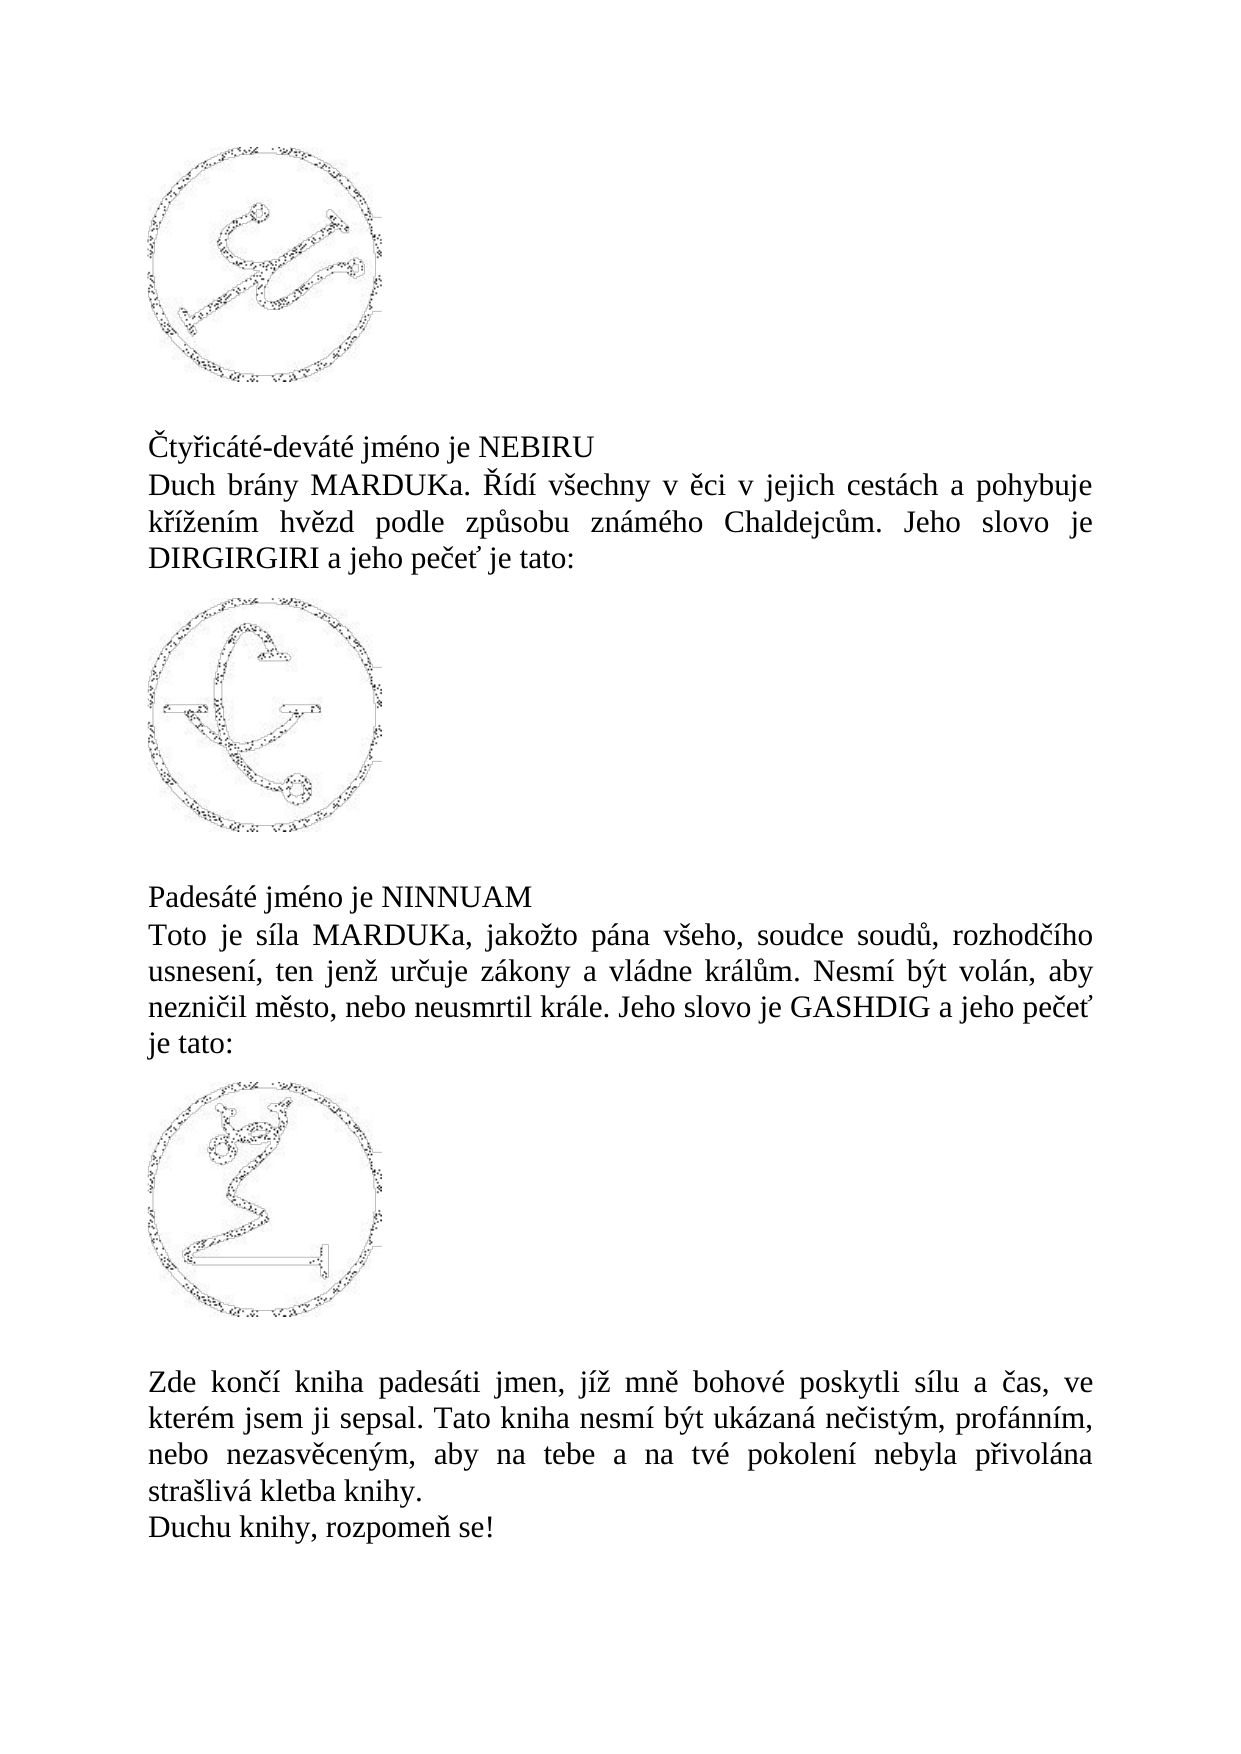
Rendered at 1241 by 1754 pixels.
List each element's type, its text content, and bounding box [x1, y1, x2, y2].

text Toto je síla MARDUKa, jakožto pána všeho, soudce soudů, rozhodčího usnesení, ten jenž určuje zákony a vládne králům. Nesmí být volán, aby nezničil město, nebo neusmrtil krále. Jeho slovo je GASHDIG a jeho pečeť je tato: [148, 917, 1094, 1060]
text Zde končí kniha padesáti jmen, jíž mně bohové poskytli sílu a čas, ve kterém jsem ji sepsal. Tato kniha nesmí být ukázaná nečistým, profánním, nebo nezasvěceným, aby na tebe a na tvé pokolení nebyla přivolána strašlivá kletba knihy. [148, 1363, 1094, 1508]
picture [147, 1082, 382, 1317]
text Čtyřicáté-deváté jméno je NEBIRU [148, 428, 1094, 464]
picture [147, 598, 382, 832]
text Padesáté jméno je NINNUAM [148, 878, 1094, 914]
text Duch brány MARDUKa. Řídí všechny v ěci v jejich cestách a pohybuje křížením hvězd podle způsobu známého Chaldejcům. Jeho slovo je DIRGIRGIRI a jeho pečeť je tato: [148, 466, 1094, 575]
text Duchu knihy, rozpomeň se! [148, 1508, 1094, 1544]
picture [147, 147, 382, 382]
